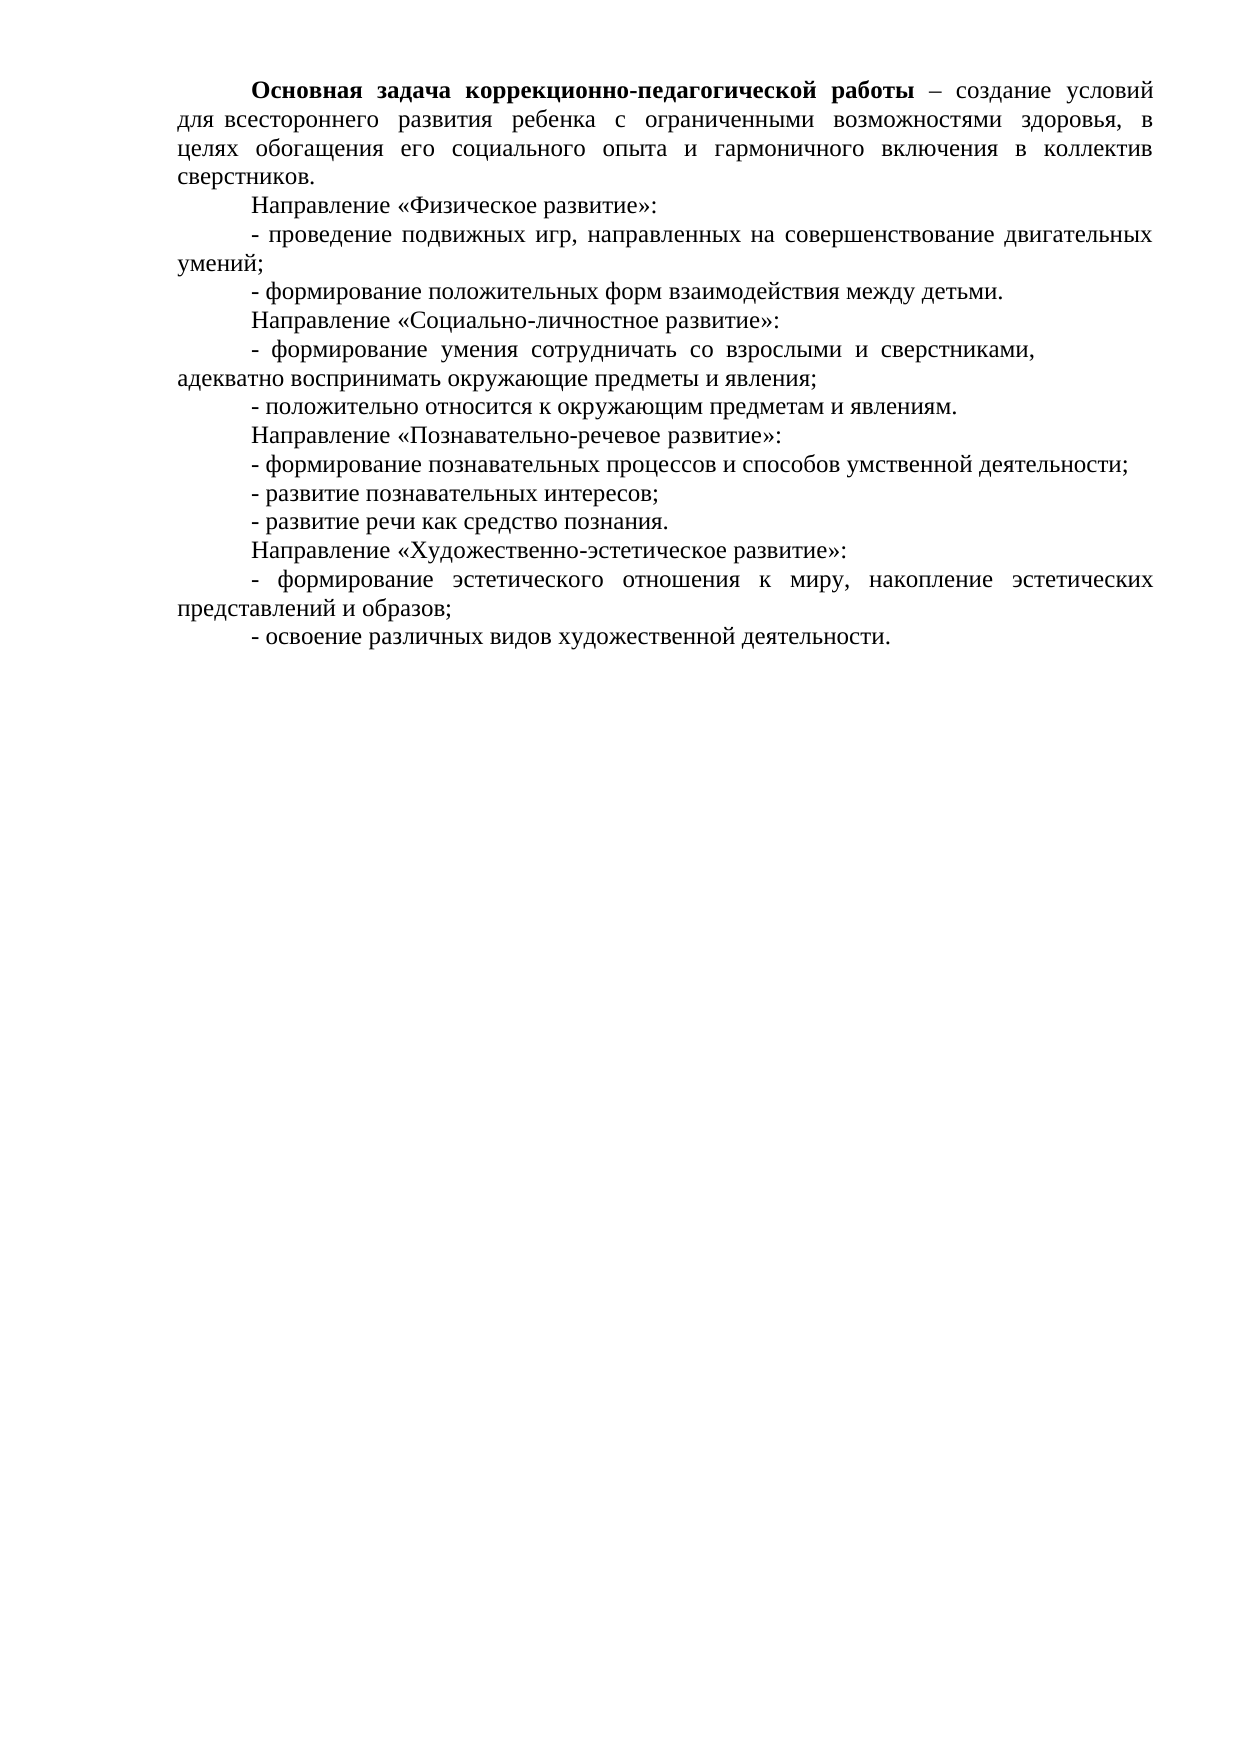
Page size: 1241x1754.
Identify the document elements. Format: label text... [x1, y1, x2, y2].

text - проведение подвижных игр, направленных на совершенствование двигательных умений; [177, 219, 1154, 276]
text - развитие речи как средство познания. [251, 506, 1154, 535]
text - формирование эстетического отношения к миру, накопление эстетических представлений и образов; [177, 564, 1154, 621]
text Основная задача коррекционно-педагогической работы – создание условий для всестороннего развития ребенка с ограниченными возможностями здоровья, в целях обогащения его социального опыта и гармоничного включения в коллектив сверстников. [177, 75, 1153, 190]
text Направление «Художественно-эстетическое развитие»: [251, 535, 1154, 564]
text - формирование познавательных процессов и способов умственной деятельности; - развитие познавательных интересов; [251, 449, 1132, 506]
text - формирование положительных форм взаимодействия между детьми. Направление «Социально-личностное развитие»: [251, 276, 1007, 334]
text - освоение различных видов художественной деятельности. [251, 621, 1154, 650]
text Направление «Физическое развитие»: [251, 190, 1154, 219]
text - положительно относится к окружающим предметам и явлениям. Направление «Познавательно-речевое развитие»: [251, 391, 962, 449]
text - формирование умения сотрудничать со взрослыми и сверстниками, адекватно воспринимать окружающие предметы и явления; [177, 334, 1154, 391]
